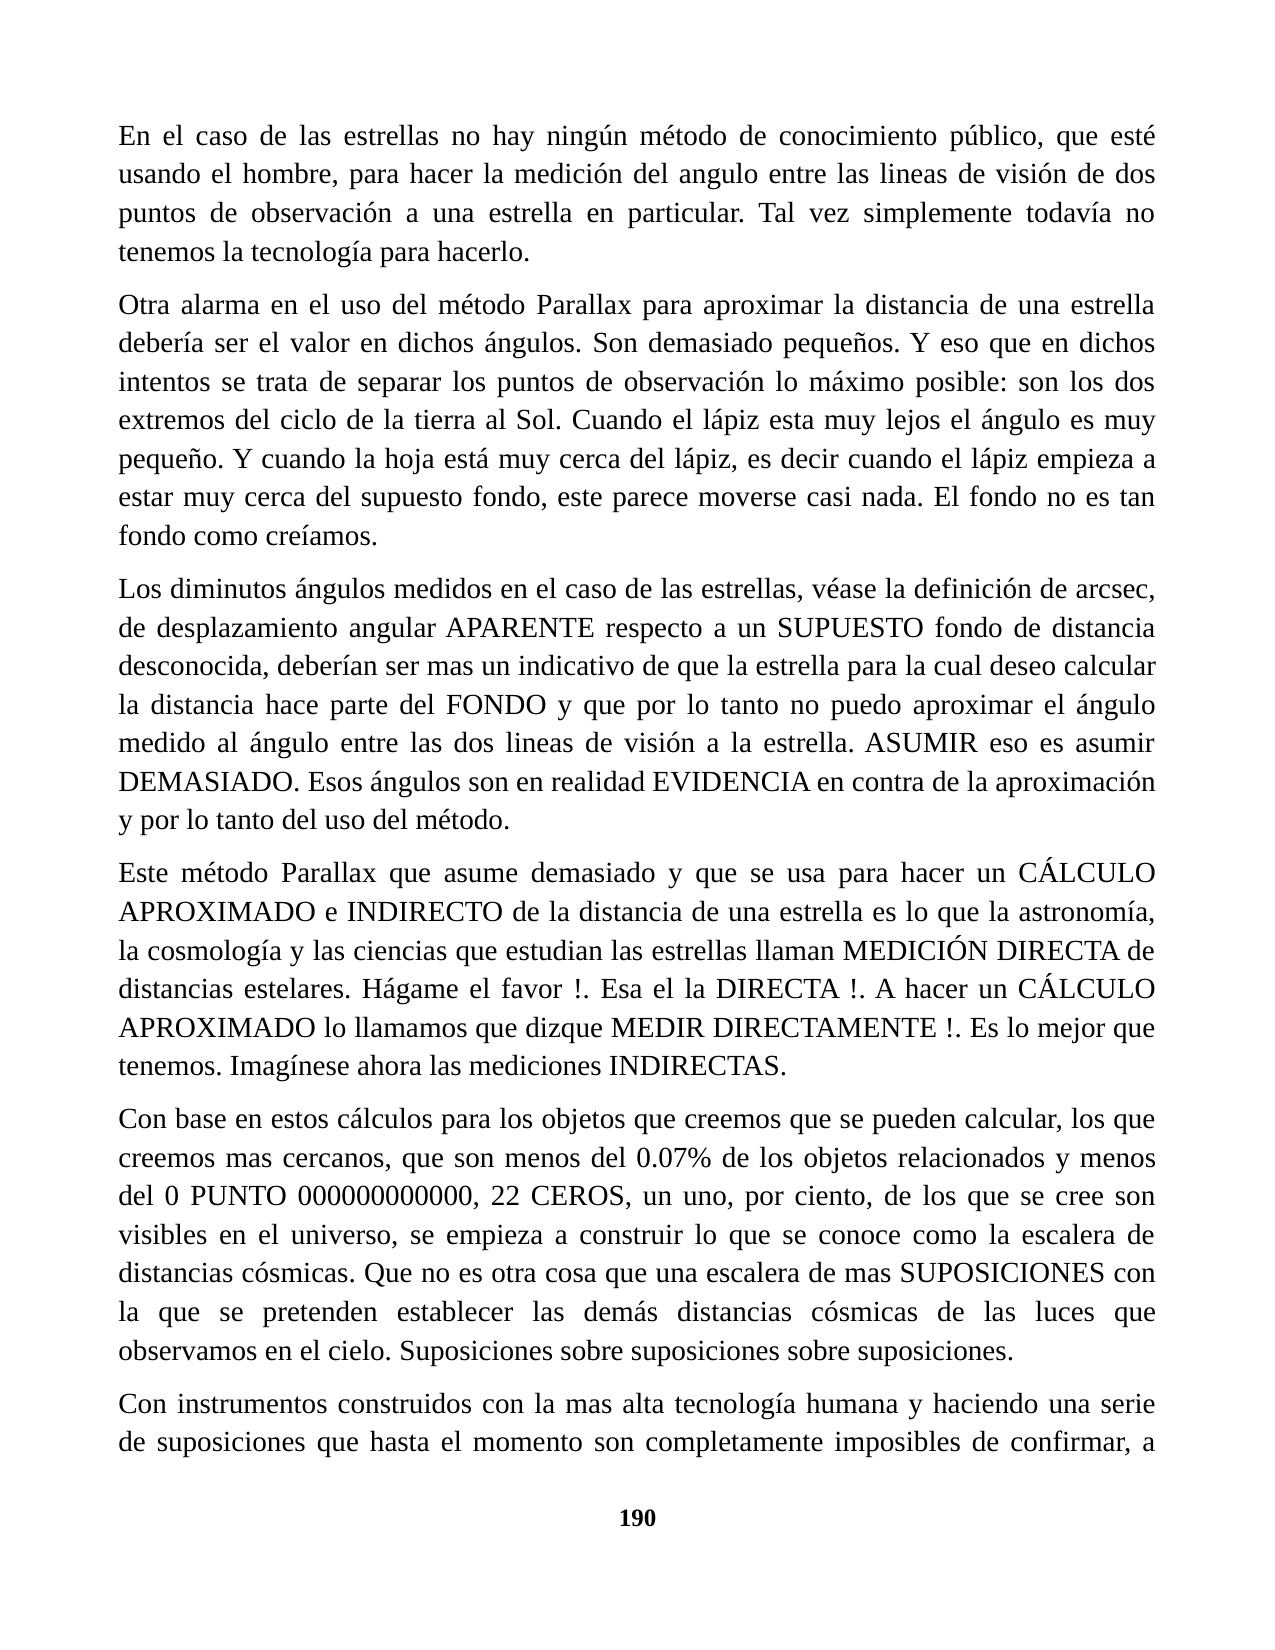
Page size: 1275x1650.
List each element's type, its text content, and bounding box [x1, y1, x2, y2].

text Otra alarma en el uso del método Parallax para aproximar la distancia de una estrella debería ser el valor en dichos ángulos. Son demasiado pequeños. Y eso que en dichos intentos se trata de separar los puntos de observación lo máximo posible: son los dos extremos del ciclo de la tierra al Sol. Cuando el lápiz esta muy lejos el ángulo es muy pequeño. Y cuando la hoja está muy cerca del lápiz, es decir cuando el lápiz empieza a estar muy cerca del supuesto fondo, este parece moverse casi nada. El fondo no es tan fondo como creíamos. [118, 287, 1157, 552]
text Con instrumentos construidos con la mas alta tecnología humana y haciendo una serie de suposiciones que hasta el momento son completamente imposibles de confirmar, a [118, 1386, 1157, 1458]
text En el caso de las estrellas no hay ningún método de conocimiento público, que esté usando el hombre, para hacer la medición del angulo entre las lineas de visión de dos puntos de observación a una estrella en particular. Tal vez simplemente todavía no tenemos la tecnología para hacerlo. [118, 118, 1157, 267]
text Con base en estos cálculos para los objetos que creemos que se pueden calcular, los que creemos mas cercanos, que son menos del 0.07% de los objetos relacionados y menos del 0 PUNTO 000000000000, 22 CEROS, un uno, por ciento, de los que se cree son visibles en el universo, se empieza a construir lo que se conoce como la escalera de distancias cósmicas. Que no es otra cosa que una escalera de mas SUPOSICIONES con la que se pretenden establecer las demás distancias cósmicas de las luces que observamos en el cielo. Suposiciones sobre suposiciones sobre suposiciones. [118, 1101, 1157, 1366]
text Este método Parallax que asume demasiado y que se usa para hacer un CÁLCULO APROXIMADO e INDIRECTO de la distancia de una estrella es lo que la astronomía, la cosmología y las ciencias que estudian las estrellas llaman MEDICIÓN DIRECTA de distancias estelares. Hágame el favor !. Esa el la DIRECTA !. A hacer un CÁLCULO APROXIMADO lo llamamos que dizque MEDIR DIRECTAMENTE !. Es lo mejor que tenemos. Imagínese ahora las mediciones INDIRECTAS. [118, 856, 1157, 1082]
text Los diminutos ángulos medidos en el caso de las estrellas, véase la definición de arcsec, de desplazamiento angular APARENTE respecto a un SUPUESTO fondo de distancia desconocida, deberían ser mas un indicativo de que la estrella para la cual deseo calcular la distancia hace parte del FONDO y que por lo tanto no puedo aproximar el ángulo medido al ángulo entre las dos lineas de visión a la estrella. ASUMIR eso es asumir DEMASIADO. Esos ángulos son en realidad EVIDENCIA en contra de la aproximación y por lo tanto del uso del método. [118, 571, 1157, 836]
